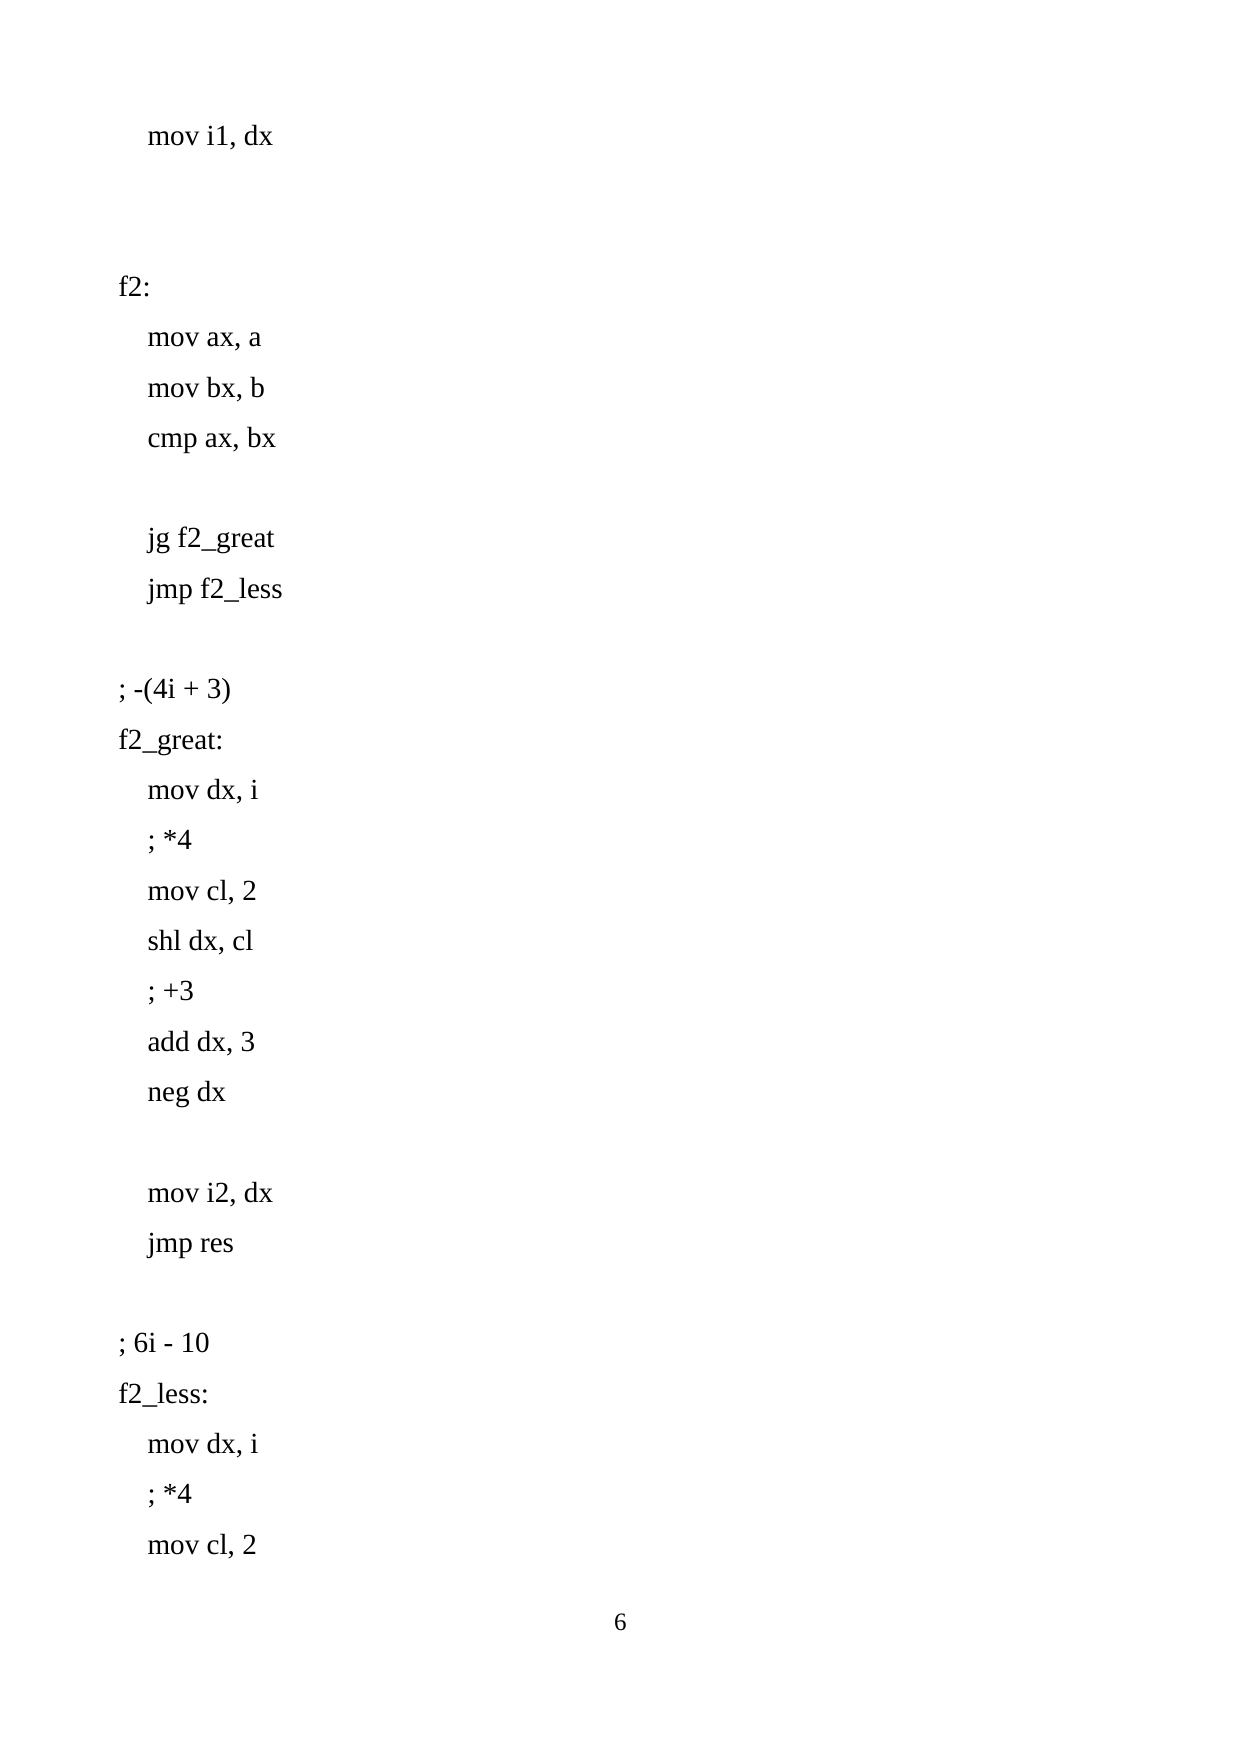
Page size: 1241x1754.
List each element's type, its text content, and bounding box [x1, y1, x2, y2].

text mov dx, i [118, 1426, 1122, 1460]
text mov i1, dx [118, 118, 1122, 152]
text mov cl, 2 [118, 873, 1122, 906]
text mov cl, 2 [118, 1527, 1122, 1560]
text ; *4 [118, 822, 1122, 856]
text cmp ax, bx [118, 420, 1122, 453]
text jmp res [118, 1225, 1122, 1258]
text ; +3 [118, 973, 1122, 1007]
text f2_great: [118, 722, 1122, 755]
text add dx, 3 [118, 1024, 1122, 1057]
text f2: [118, 269, 1122, 303]
text jmp f2_less [118, 571, 1122, 604]
text f2_less: [118, 1376, 1122, 1409]
text mov bx, b [118, 370, 1122, 403]
text mov i2, dx [118, 1175, 1122, 1208]
text neg dx [118, 1074, 1122, 1108]
text shl dx, cl [118, 923, 1122, 957]
text ; *4 [118, 1477, 1122, 1510]
text ; 6i - 10 [118, 1326, 1122, 1359]
text mov ax, a [118, 319, 1122, 353]
text mov dx, i [118, 772, 1122, 806]
text ; -(4i + 3) [118, 672, 1122, 705]
text jg f2_great [118, 521, 1122, 554]
